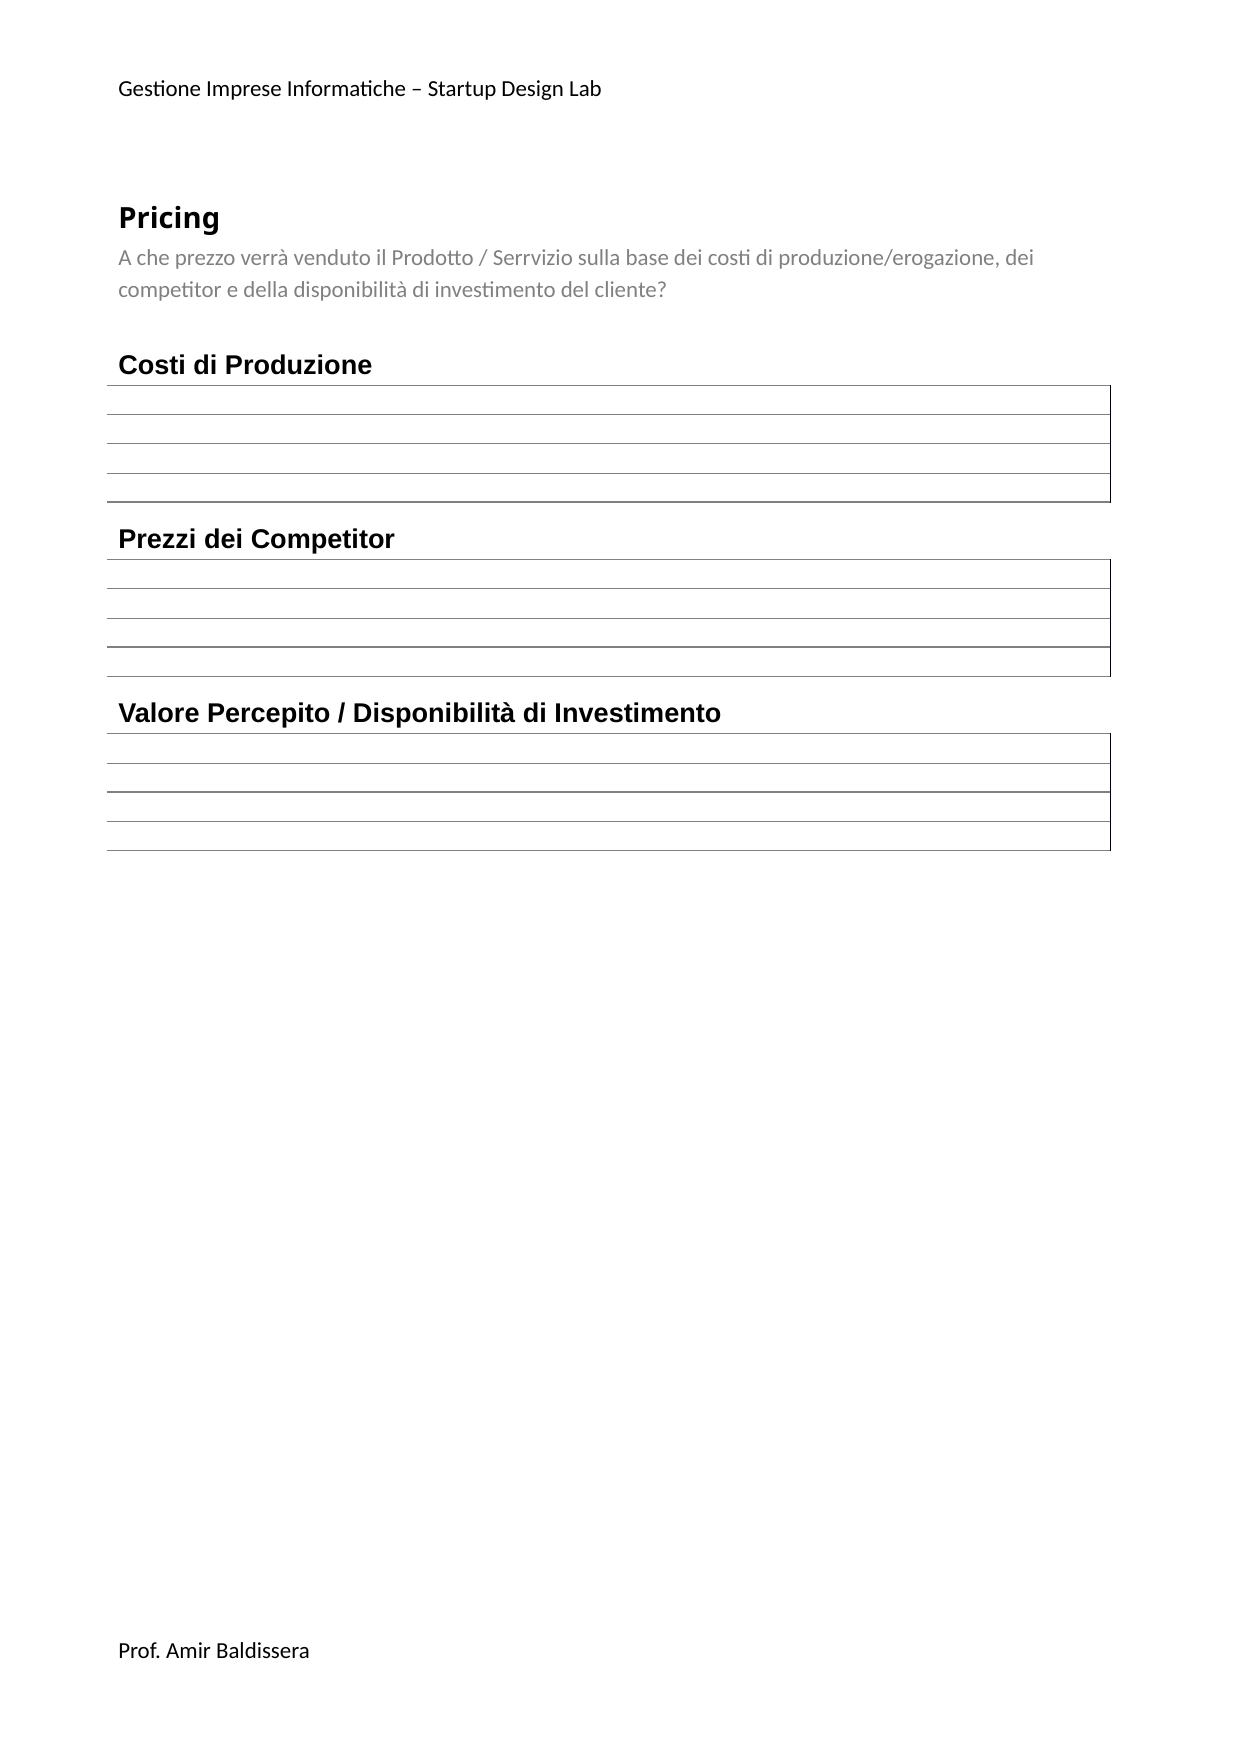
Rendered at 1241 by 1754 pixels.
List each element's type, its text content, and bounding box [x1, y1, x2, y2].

subtitle Costi di Produzione [118, 349, 1122, 381]
table_cell [107, 589, 1110, 617]
table_cell [107, 415, 1110, 443]
subtitle Valore Percepito / Disponibilità di Investimento [118, 697, 1122, 729]
subtitle Pricing [118, 198, 1122, 237]
subtitle Prezzi dei Competitor [118, 523, 1122, 554]
table_cell [107, 648, 1110, 676]
text A che prezzo verrà venduto il Prodotto / Serrvizio sulla base dei costi di produzione/erogazione, dei competitor e della disponibilità di investimento del cliente? [118, 243, 1122, 303]
table_cell [107, 793, 1110, 821]
table_cell [107, 474, 1110, 501]
table_header [107, 386, 1110, 414]
table_header [107, 560, 1110, 588]
table_cell [107, 764, 1110, 791]
table_cell [107, 444, 1110, 472]
table_cell [107, 822, 1110, 849]
table_header [107, 734, 1110, 762]
table_cell [107, 619, 1110, 646]
